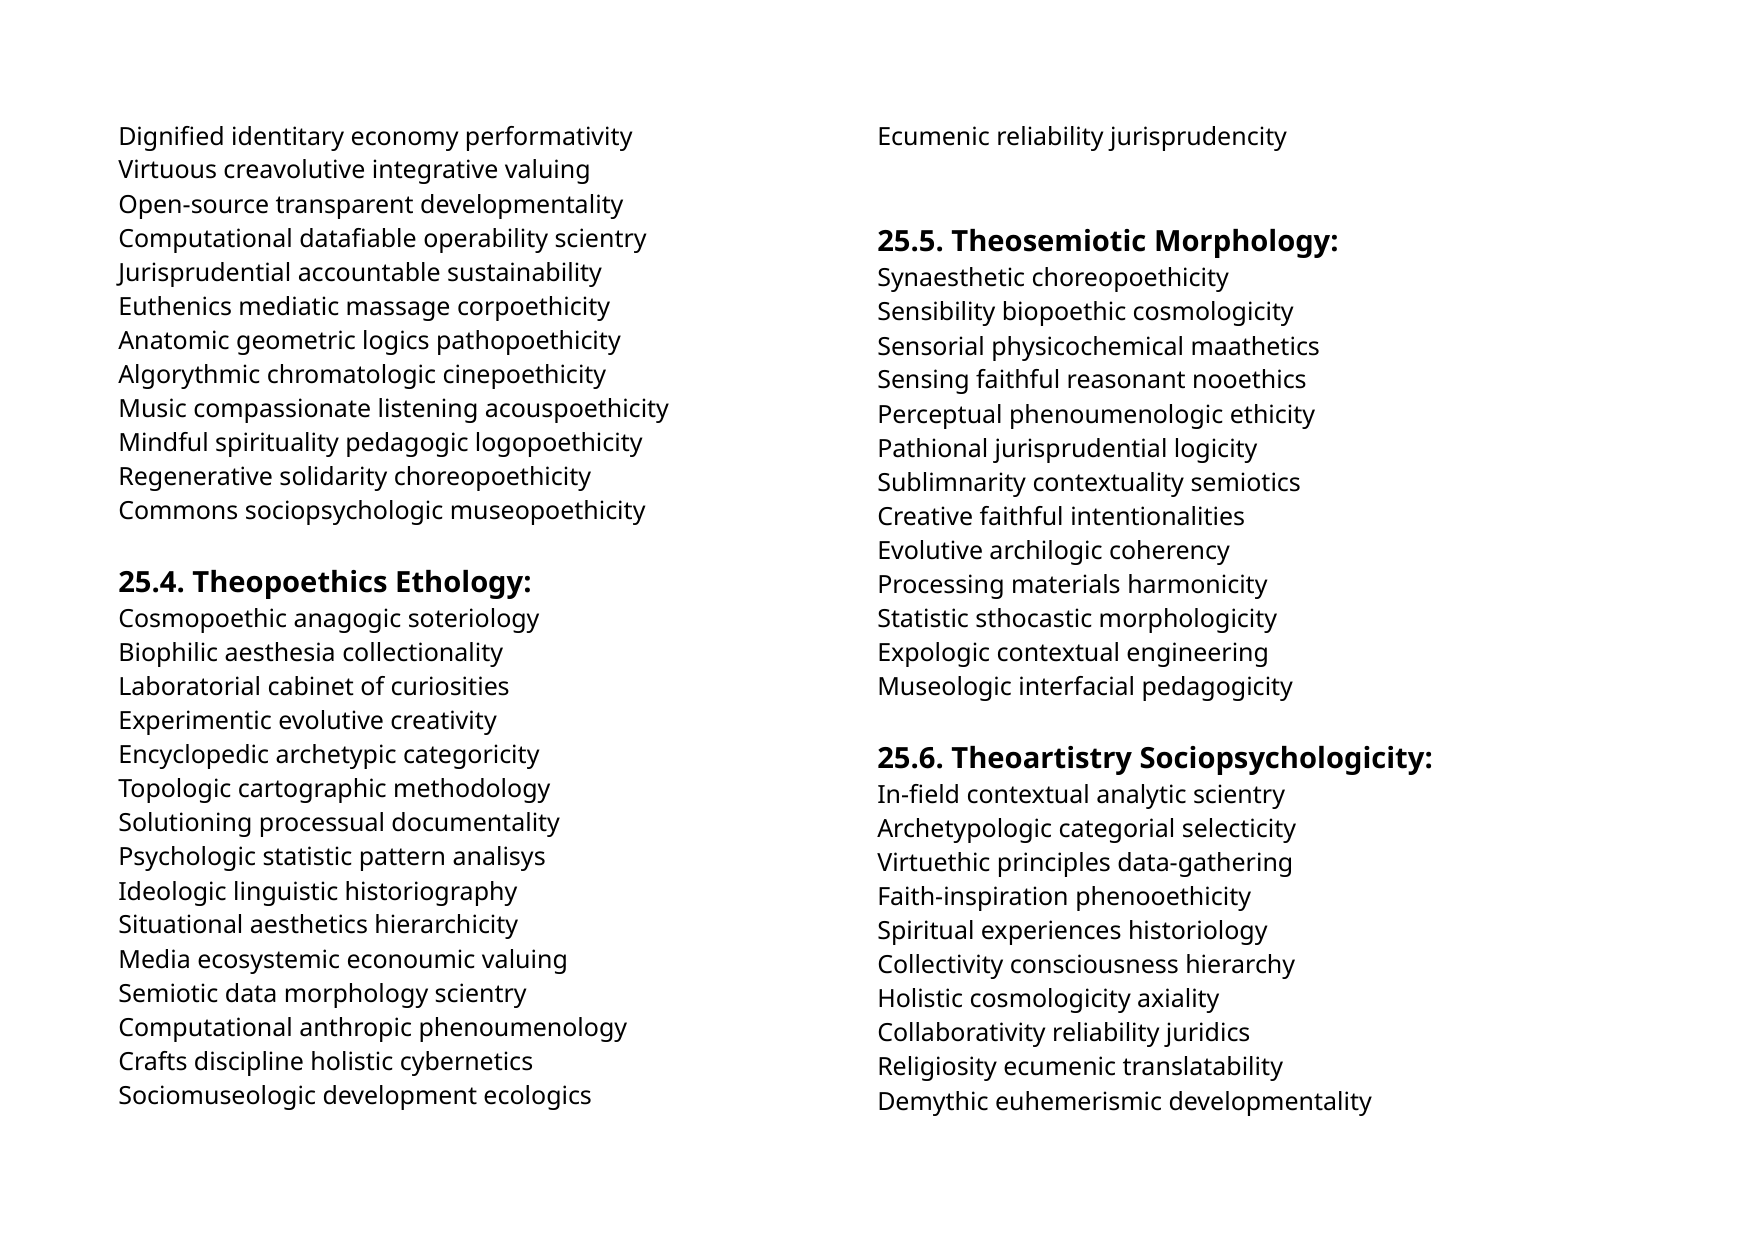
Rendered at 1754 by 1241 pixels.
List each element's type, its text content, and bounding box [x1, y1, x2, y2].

text Synaesthetic choreopoethicity [877, 260, 1636, 294]
text Sensorial physicochemical maathetics [877, 328, 1636, 362]
text Demythic euhemerismic developmentality [877, 1083, 1636, 1117]
text Dignified identitary economy performativity [118, 118, 877, 152]
text Encyclopedic archetypic categoricity [118, 737, 877, 771]
text Experimentic evolutive creativity [118, 703, 877, 737]
text Evolutive archilogic coherency [877, 532, 1636, 567]
text Statistic sthocastic morphologicity [877, 601, 1636, 635]
text Mindful spirituality pedagogic logopoethicity [118, 425, 877, 459]
text Virtuous creavolutive integrative valuing [118, 152, 877, 186]
text Museologic interfacial pedagogicity [877, 669, 1636, 703]
text Processing materials harmonicity [877, 567, 1636, 601]
text Psychologic statistic pattern analisys [118, 839, 877, 873]
text 25.5. Theosemiotic Morphology: [877, 220, 1636, 260]
text Topologic cartographic methodology [118, 771, 877, 805]
text Religiosity ecumenic translatability [877, 1049, 1636, 1083]
text Sensing faithful reasonant nooethics [877, 362, 1636, 396]
text Cosmopoethic anagogic soteriology [118, 601, 877, 635]
text Spiritual experiences historiology [877, 913, 1636, 947]
text Sublimnarity contextuality semiotics [877, 464, 1636, 498]
text Laboratorial cabinet of curiosities [118, 669, 877, 703]
text Ecumenic reliability jurisprudencity [877, 118, 1636, 152]
text Jurisprudential accountable sustainability [118, 254, 877, 288]
text Virtuethic principles data-gathering [877, 845, 1636, 879]
text Creative faithful intentionalities [877, 498, 1636, 532]
text Holistic cosmologicity axiality [877, 981, 1636, 1015]
text Situational aesthetics hierarchicity [118, 907, 877, 941]
text Collaborativity reliability juridics [877, 1015, 1636, 1049]
text Sociomuseologic development ecologics [118, 1077, 877, 1112]
text Sensibility biopoethic cosmologicity [877, 294, 1636, 328]
text Perceptual phenoumenologic ethicity [877, 396, 1636, 430]
text Collectivity consciousness hierarchy [877, 947, 1636, 981]
text Algorythmic chromatologic cinepoethicity [118, 357, 877, 391]
text Computational anthropic phenoumenology [118, 1009, 877, 1043]
text 25.4. Theopoethics Ethology: [118, 561, 877, 601]
text Computational datafiable operability scientry [118, 220, 877, 254]
text Solutioning processual documentality [118, 805, 877, 839]
text Euthenics mediatic massage corpoethicity [118, 288, 877, 322]
text Ideologic linguistic historiography [118, 873, 877, 907]
text Semiotic data morphology scientry [118, 975, 877, 1009]
text Expologic contextual engineering [877, 635, 1636, 669]
text Music compassionate listening acouspoethicity [118, 391, 877, 425]
text Regenerative solidarity choreopoethicity [118, 459, 877, 493]
text In-field contextual analytic scientry [877, 777, 1636, 811]
text 25.6. Theoartistry Sociopsychologicity: [877, 737, 1636, 777]
text Open-source transparent developmentality [118, 186, 877, 220]
text Anatomic geometric logics pathopoethicity [118, 322, 877, 357]
text Commons sociopsychologic museopoethicity [118, 493, 877, 527]
text Pathional jurisprudential logicity [877, 430, 1636, 464]
text Media ecosystemic econoumic valuing [118, 941, 877, 975]
text Archetypologic categorial selecticity [877, 811, 1636, 845]
text Biophilic aesthesia collectionality [118, 635, 877, 669]
text Crafts discipline holistic cybernetics [118, 1043, 877, 1077]
text Faith-inspiration phenooethicity [877, 879, 1636, 913]
